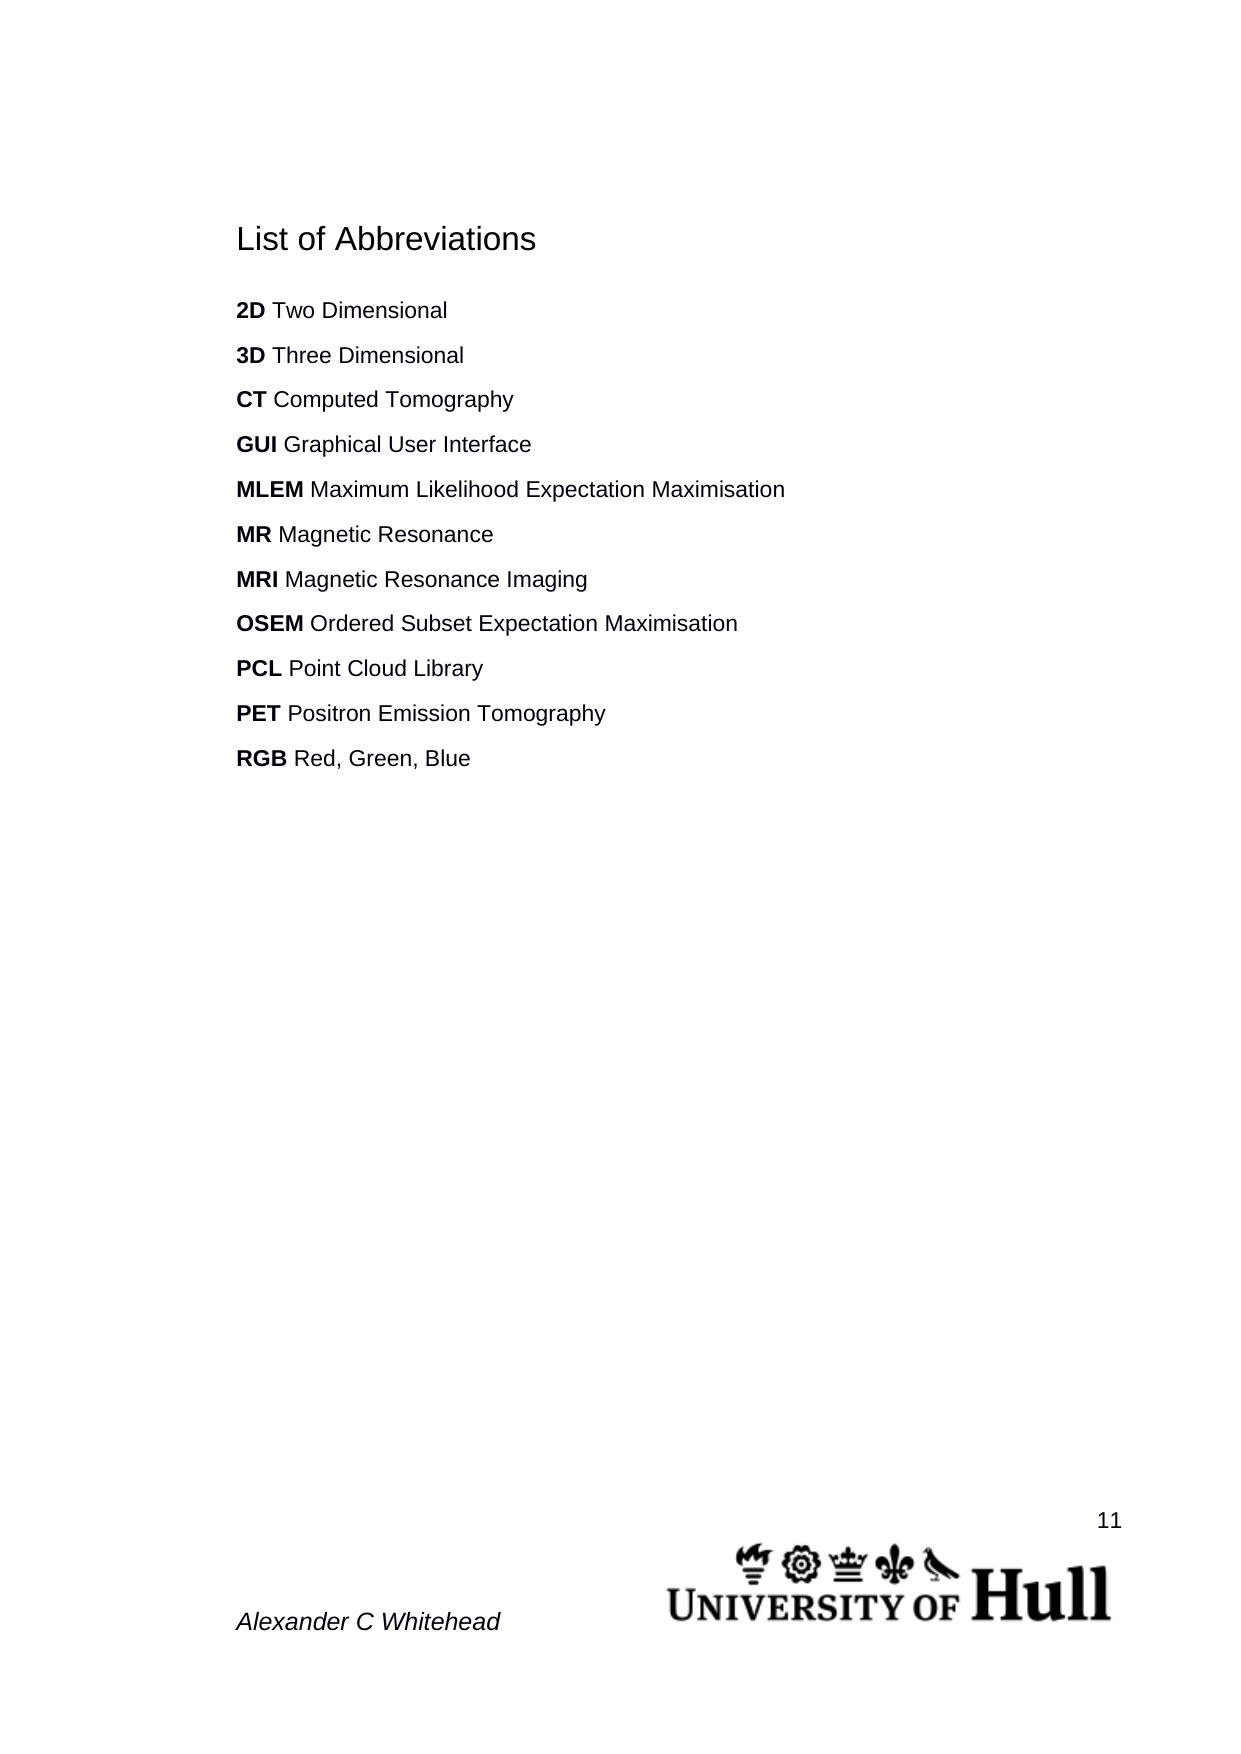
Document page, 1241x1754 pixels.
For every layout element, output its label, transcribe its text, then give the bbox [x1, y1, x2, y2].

text CT Computed Tomography [236, 386, 1122, 413]
text GUI Graphical User Interface [236, 431, 1122, 458]
picture [660, 1533, 1120, 1631]
text MRI Magnetic Resonance Imaging [236, 566, 1122, 592]
subtitle List of Abbreviations [236, 219, 1122, 258]
text PCL Point Cloud Library [236, 655, 1122, 682]
text PET Positron Emission Tomography [236, 700, 1122, 726]
text 2D Two Dimensional [236, 297, 1122, 323]
text MLEM Maximum Likelihood Expectation Maximisation [236, 476, 1122, 502]
text RGB Red, Green, Blue [236, 745, 1122, 771]
text 3D Three Dimensional [236, 342, 1122, 368]
text MR Magnetic Resonance [236, 521, 1122, 547]
text OSEM Ordered Subset Expectation Maximisation [236, 610, 1122, 637]
